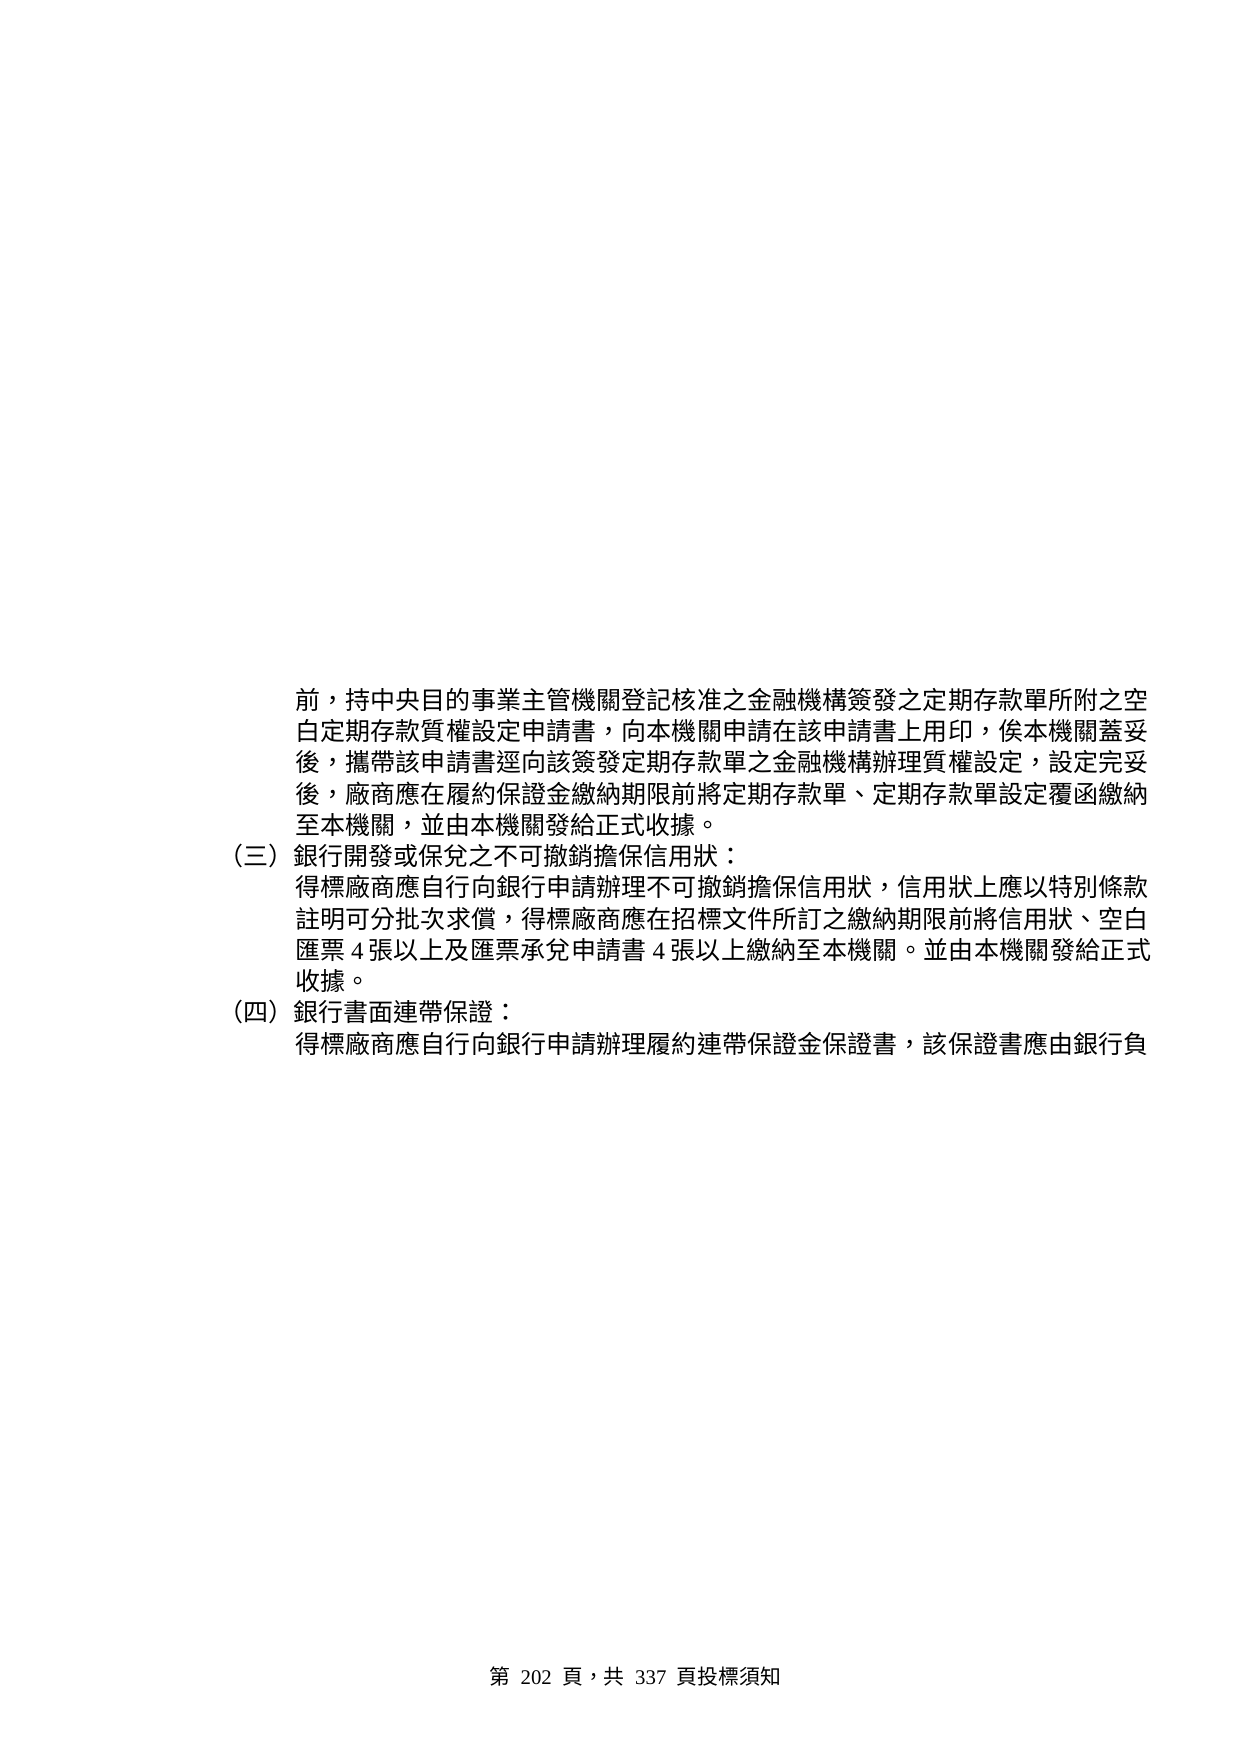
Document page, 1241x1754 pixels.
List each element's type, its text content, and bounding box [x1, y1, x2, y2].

text 前，持中央目的事業主管機關登記核准之金融機構簽發之定期存款單所附之空白定期存款質權設定申請書，向本機關申請在該申請書上用印，俟本機關蓋妥後，攜帶該申請書逕向該簽發定期存款單之金融機構辦理質權設定，設定完妥後，廠商應在履約保證金繳納期限前將定期存款單、定期存款單設定覆函繳納至本機關，並由本機關發給正式收據。 [295, 684, 1152, 841]
text 得標廠商應自行向銀行申請辦理履約連帶保證金保證書，該保證書應由銀行負 [295, 1028, 1152, 1059]
text （三）銀行開發或保兌之不可撤銷擔保信用狀： [219, 841, 1137, 872]
text （四）銀行書面連帶保證： [219, 997, 1137, 1028]
text 得標廠商應自行向銀行申請辦理不可撤銷擔保信用狀，信用狀上應以特別條款註明可分批次求償，得標廠商應在招標文件所訂之繳納期限前將信用狀、空白匯票4張以上及匯票承兌申請書4張以上繳納至本機關。並由本機關發給正式收據。 [295, 872, 1152, 997]
